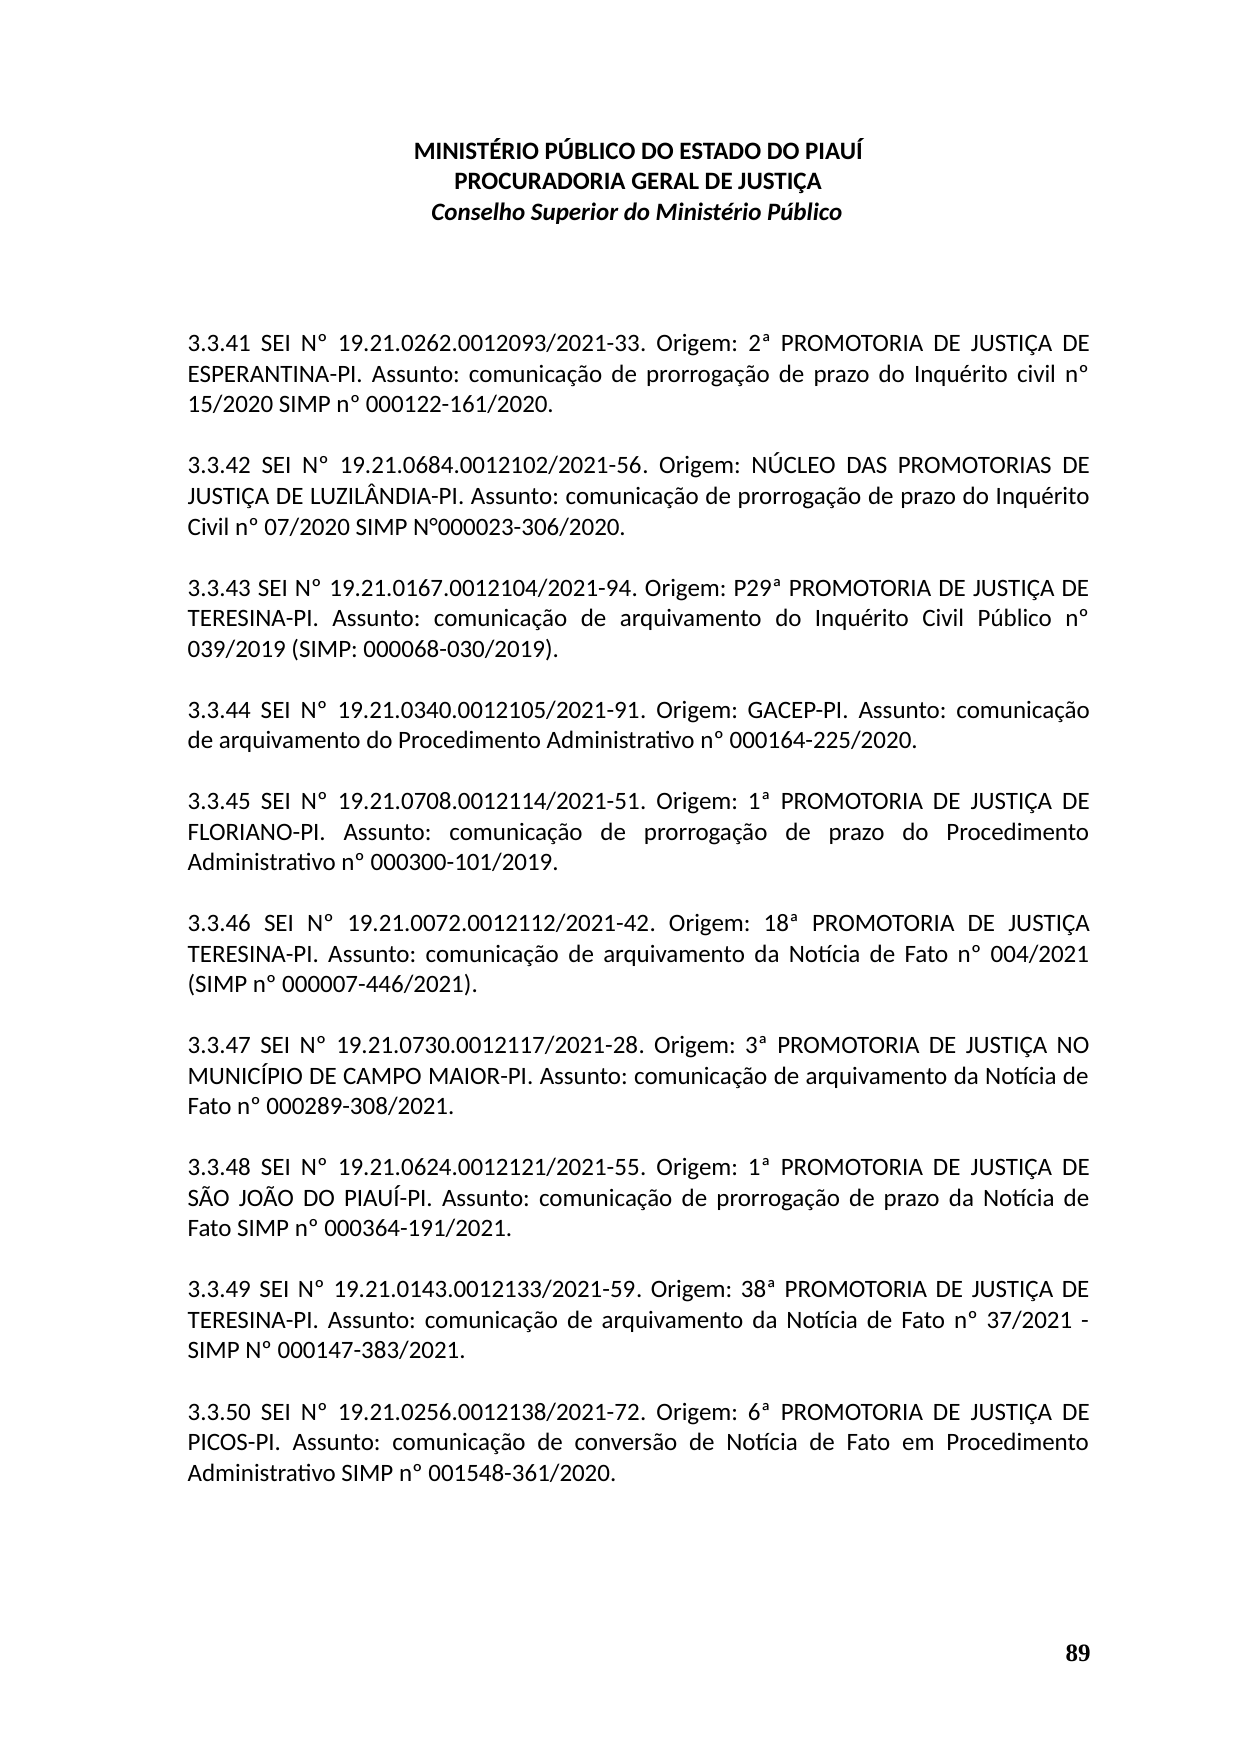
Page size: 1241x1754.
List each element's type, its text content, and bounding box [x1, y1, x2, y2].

text 3.3.47 SEI Nº 19.21.0730.0012117/2021-28. Origem: 3ª PROMOTORIA DE JUSTIÇA NO MUNICÍPIO DE CAMPO MAIOR-PI. Assunto: comunicação de arquivamento da Notícia de Fato nº 000289-308/2021. [187, 1029, 1090, 1121]
text 3.3.50 SEI Nº 19.21.0256.0012138/2021-72. Origem: 6ª PROMOTORIA DE JUSTIÇA DE PICOS-PI. Assunto: comunicação de conversão de Notícia de Fato em Procedimento Administrativo SIMP nº 001548-361/2020. [187, 1396, 1090, 1487]
text 3.3.45 SEI Nº 19.21.0708.0012114/2021-51. Origem: 1ª PROMOTORIA DE JUSTIÇA DE FLORIANO-PI. Assunto: comunicação de prorrogação de prazo do Procedimento Administrativo nº 000300-101/2019. [187, 785, 1090, 877]
text 3.3.48 SEI Nº 19.21.0624.0012121/2021-55. Origem: 1ª PROMOTORIA DE JUSTIÇA DE SÃO JOÃO DO PIAUÍ-PI. Assunto: comunicação de prorrogação de prazo da Notícia de Fato SIMP nº 000364-191/2021. [187, 1152, 1090, 1243]
text 3.3.43 SEI Nº 19.21.0167.0012104/2021-94. Origem: P29ª PROMOTORIA DE JUSTIÇA DE TERESINA-PI. Assunto: comunicação de arquivamento do Inquérito Civil Público nº 039/2019 (SIMP: 000068-030/2019). [187, 572, 1090, 663]
text 3.3.44 SEI Nº 19.21.0340.0012105/2021-91. Origem: GACEP-PI. Assunto: comunicação de arquivamento do Procedimento Administrativo nº 000164-225/2020. [187, 694, 1090, 755]
text 3.3.41 SEI Nº 19.21.0262.0012093/2021-33. Origem: 2ª PROMOTORIA DE JUSTIÇA DE ESPERANTINA-PI. Assunto: comunicação de prorrogação de prazo do Inquérito civil nº 15/2020 SIMP nº 000122-161/2020. [187, 327, 1090, 419]
text 3.3.46 SEI Nº 19.21.0072.0012112/2021-42. Origem: 18ª PROMOTORIA DE JUSTIÇA TERESINA-PI. Assunto: comunicação de arquivamento da Notícia de Fato nº 004/2021 (SIMP nº 000007-446/2021). [187, 907, 1090, 999]
text 3.3.42 SEI Nº 19.21.0684.0012102/2021-56. Origem: NÚCLEO DAS PROMOTORIAS DE JUSTIÇA DE LUZILÂNDIA-PI. Assunto: comunicação de prorrogação de prazo do Inquérito Civil nº 07/2020 SIMP N°000023-306/2020. [187, 449, 1090, 541]
text 3.3.49 SEI Nº 19.21.0143.0012133/2021-59. Origem: 38ª PROMOTORIA DE JUSTIÇA DE TERESINA-PI. Assunto: comunicação de arquivamento da Notícia de Fato nº 37/2021 - SIMP Nº 000147-383/2021. [187, 1274, 1090, 1365]
